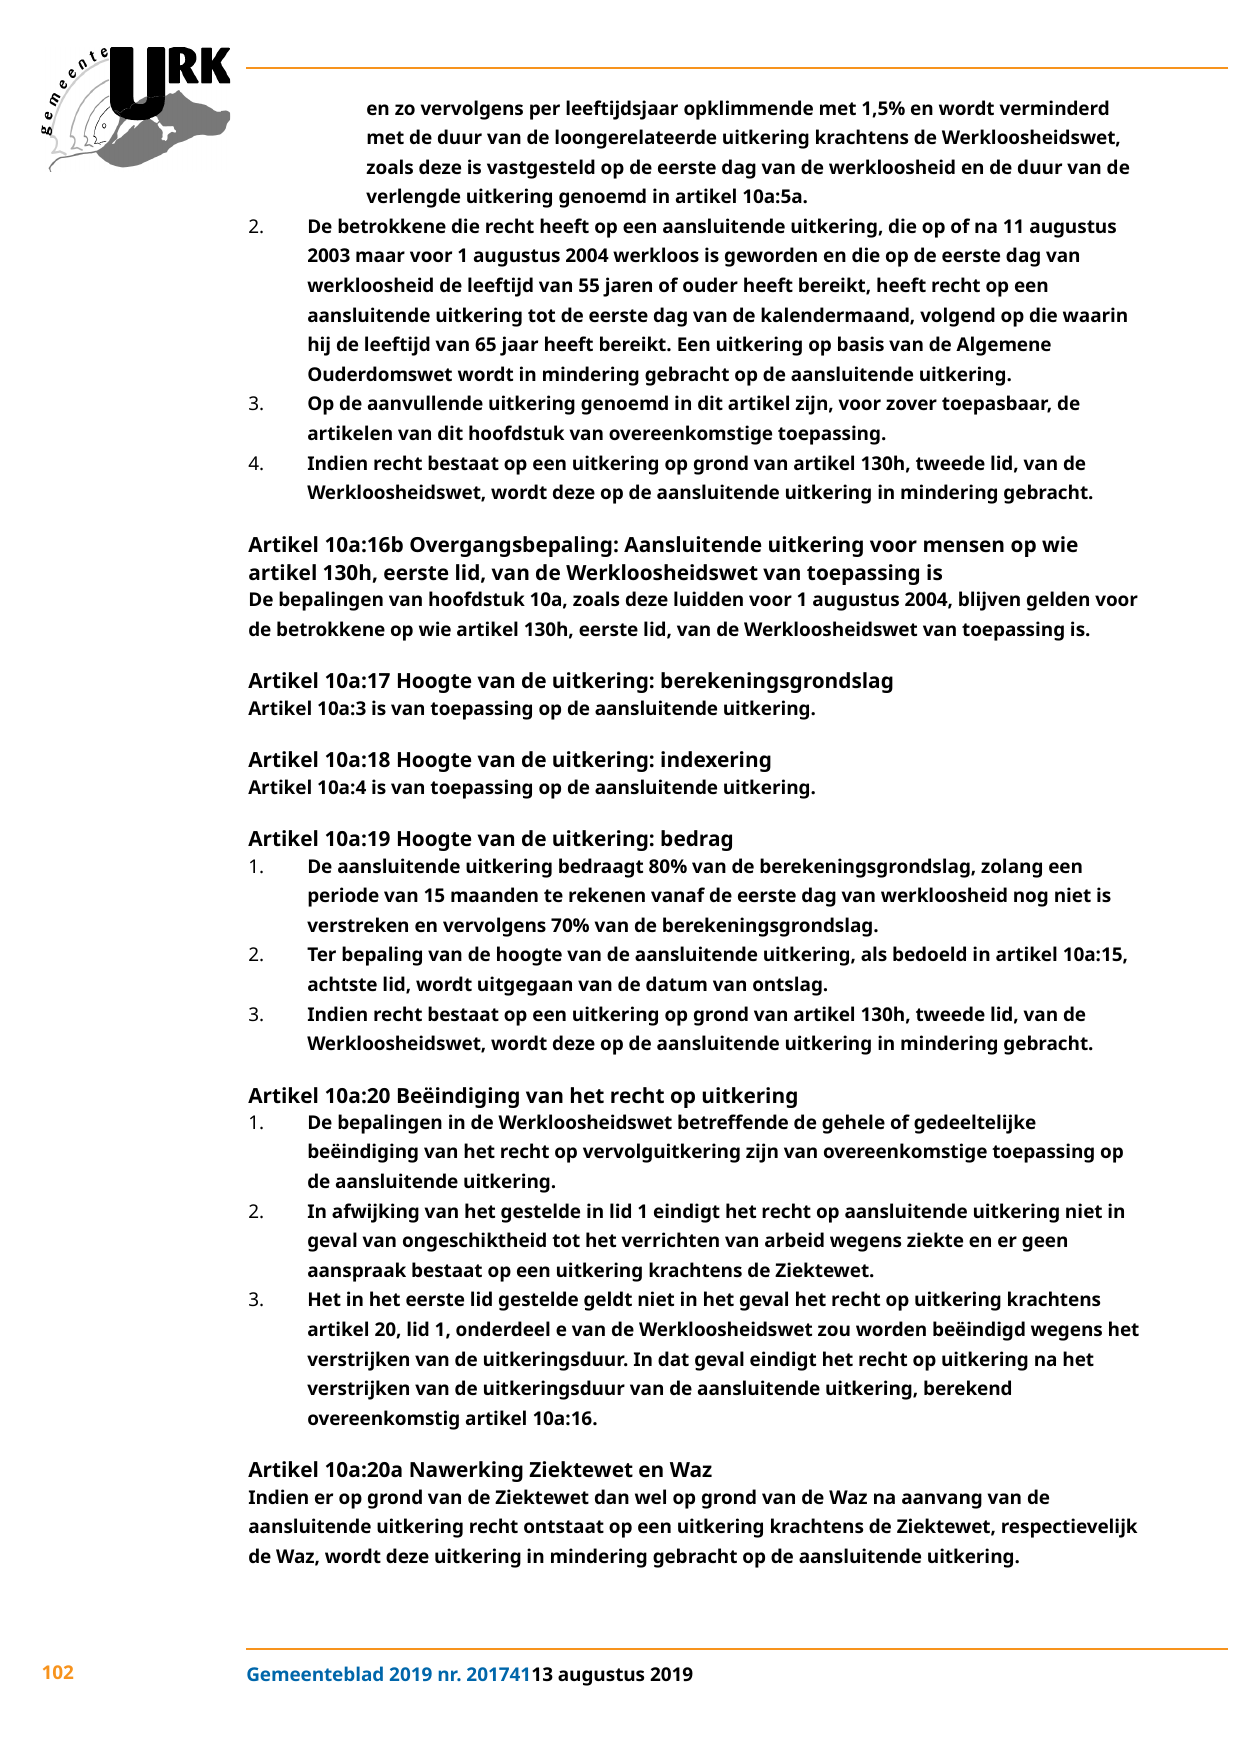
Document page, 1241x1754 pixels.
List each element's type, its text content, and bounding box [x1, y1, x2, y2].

text Indien er op grond van de Ziektewet dan wel op grond van de Waz na aanvang van de aansluitende uitkering recht ontstaat op een uitkering krachtens de Ziektewet, respectievelijk de Waz, wordt deze uitkering in mindering gebracht op de aansluitende uitkering. [248, 1484, 1152, 1569]
list Indien recht bestaat op een uitkering op grond van artikel 130h, tweede lid, van de Werkloosheidswet, wordt deze op de aansluitende uitkering in mindering gebracht. [248, 450, 1152, 505]
text Artikel 10a:19 Hoogte van de uitkering: bedrag [248, 824, 1152, 853]
text Artikel 10a:18 Hoogte van de uitkering: indexering [248, 746, 1152, 774]
text Artikel 10a:20a Nawerking Ziektewet en Waz [248, 1455, 1152, 1484]
list Indien recht bestaat op een uitkering op grond van artikel 130h, tweede lid, van de Werkloosheidswet, wordt deze op de aansluitende uitkering in mindering gebracht. [248, 1001, 1152, 1056]
picture [41, 47, 231, 172]
list Op de aanvullende uitkering genoemd in dit artikel zijn, voor zover toepasbaar, de artikelen van dit hoofdstuk van overeenkomstige toepassing. [248, 391, 1152, 446]
text Artikel 10a:20 Beëindiging van het recht op uitkering [248, 1081, 1152, 1109]
text Artikel 10a:3 is van toepassing op de aansluitende uitkering. [248, 695, 1152, 721]
list De betrokkene die recht heeft op een aansluitende uitkering, die op of na 11 augustus 2003 maar voor 1 augustus 2004 werkloos is geworden en die op de eerste dag van werkloosheid de leeftijd van 55 jaren of ouder heeft bereikt, heeft recht op een aansluitende uitkering tot de eerste dag van de kalendermaand, volgend op die waarin hij de leeftijd van 65 jaar heeft bereikt. Een uitkering op basis van de Algemene Ouderdomswet wordt in mindering gebracht op de aansluitende uitkering. [248, 213, 1152, 387]
text Artikel 10a:17 Hoogte van de uitkering: berekeningsgrondslag [248, 667, 1152, 695]
list Ter bepaling van de hoogte van de aansluitende uitkering, als bedoeld in artikel 10a:15, achtste lid, wordt uitgegaan van de datum van ontslag. [248, 942, 1152, 997]
list De bepalingen in de Werkloosheidswet betreffende de gehele of gedeeltelijke beëindiging van het recht op vervolguitkering zijn van overeenkomstige toepassing op de aansluitende uitkering. [248, 1109, 1152, 1194]
list De aansluitende uitkering bedraagt 80% van de berekeningsgrondslag, zolang een periode van 15 maanden te rekenen vanaf de eerste dag van werkloosheid nog niet is verstreken en vervolgens 70% van de berekeningsgrondslag. [248, 853, 1152, 938]
list en zo vervolgens per leeftijdsjaar opklimmende met 1,5% en wordt verminderd met de duur van de loongerelateerde uitkering krachtens de Werkloosheidswet, zoals deze is vastgesteld op de eerste dag van de werkloosheid en de duur van de verlengde uitkering genoemd in artikel 10a:5a. [307, 95, 1152, 209]
list In afwijking van het gestelde in lid 1 eindigt het recht op aansluitende uitkering niet in geval van ongeschiktheid tot het verrichten van arbeid wegens ziekte en er geen aanspraak bestaat op een uitkering krachtens de Ziektewet. [248, 1198, 1152, 1283]
list Het in het eerste lid gestelde geldt niet in het geval het recht op uitkering krachtens artikel 20, lid 1, onderdeel e van de Werkloosheidswet zou worden beëindigd wegens het verstrijken van de uitkeringsduur. In dat geval eindigt het recht op uitkering na het verstrijken van de uitkeringsduur van de aansluitende uitkering, berekend overeenkomstig artikel 10a:16. [248, 1287, 1152, 1431]
text Artikel 10a:4 is van toepassing op de aansluitende uitkering. [248, 774, 1152, 800]
text De bepalingen van hoofdstuk 10a, zoals deze luidden voor 1 augustus 2004, blijven gelden voor de betrokkene op wie artikel 130h, eerste lid, van de Werkloosheidswet van toepassing is. [248, 587, 1152, 642]
text Artikel 10a:16b Overgangsbepaling: Aansluitende uitkering voor mensen op wie artikel 130h, eerste lid, van de Werkloosheidswet van toepassing is [248, 530, 1152, 587]
